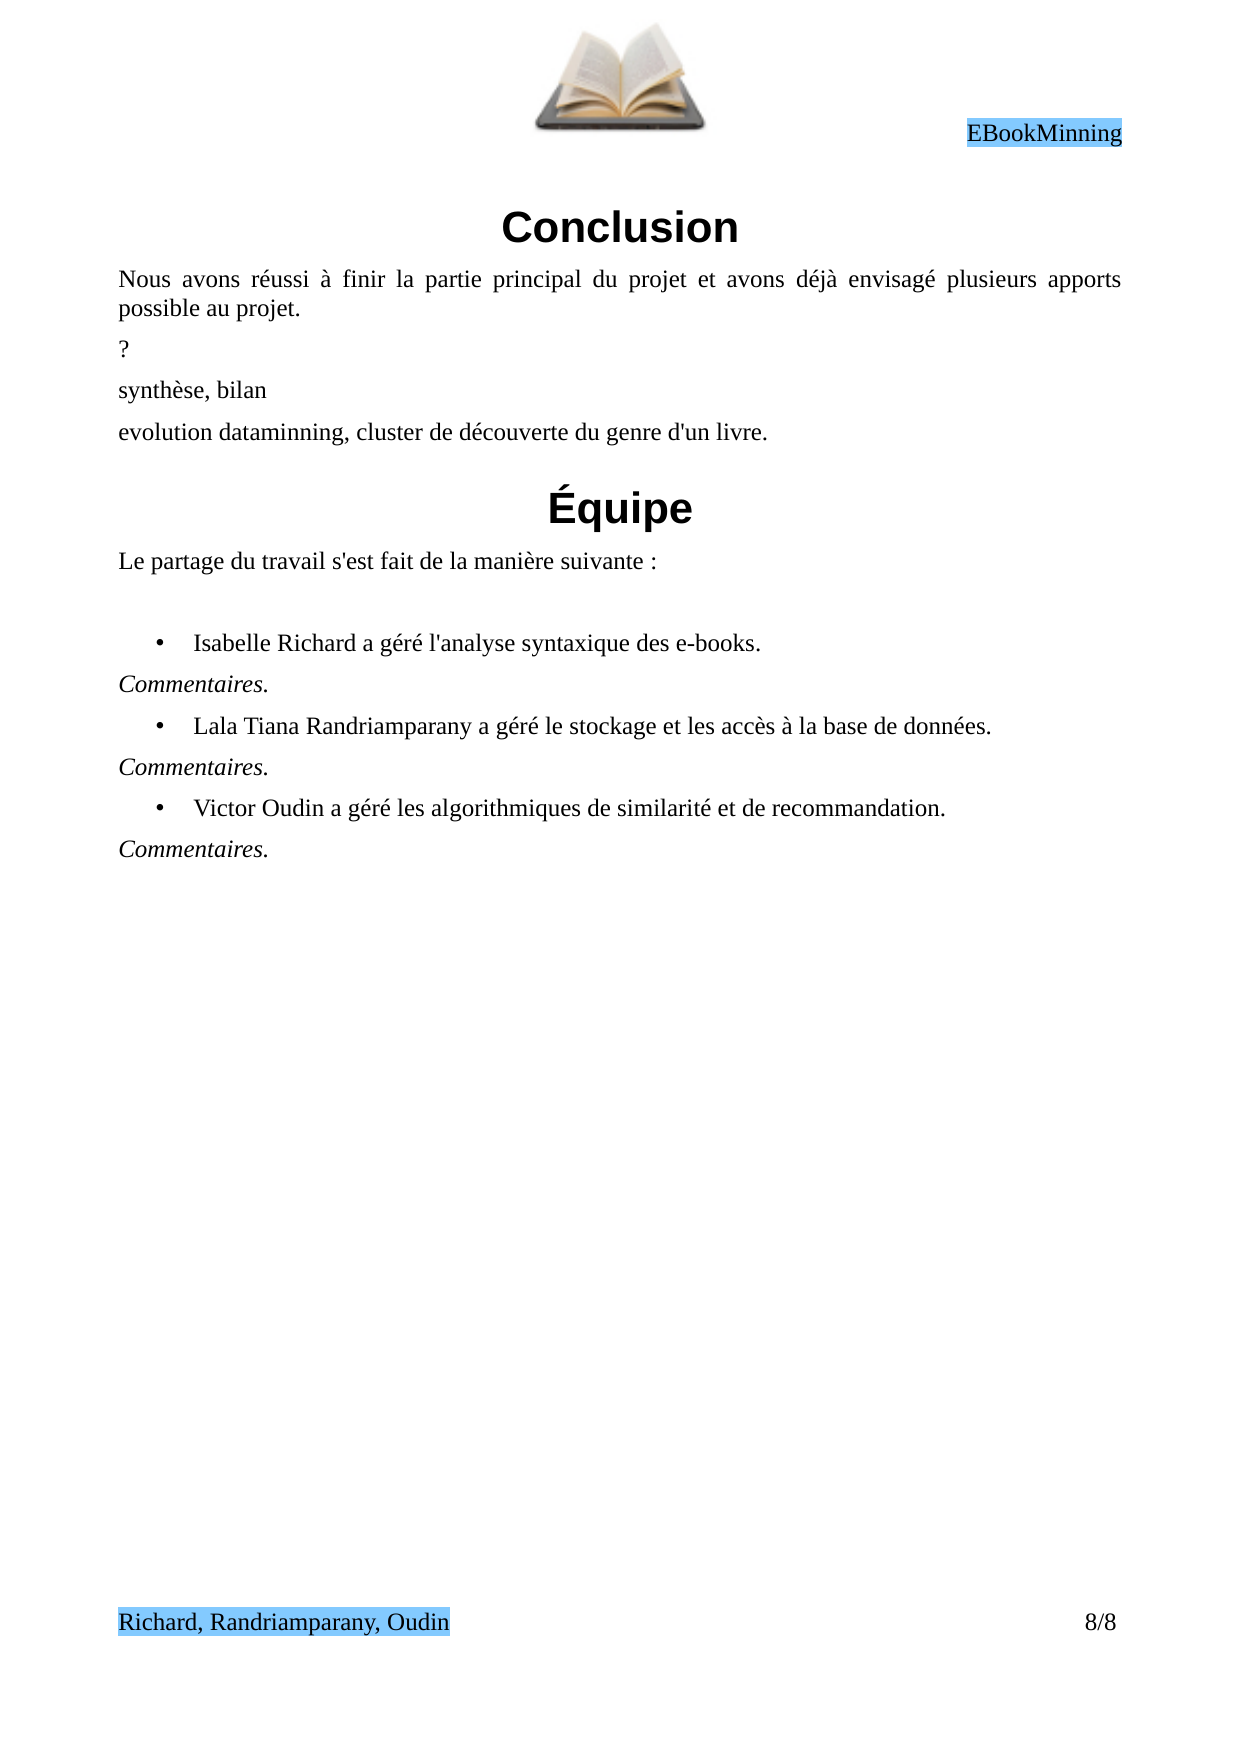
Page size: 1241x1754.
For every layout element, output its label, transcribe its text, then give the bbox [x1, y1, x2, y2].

subtitle Équipe [118, 483, 1122, 533]
picture [516, 19, 725, 151]
text Nous avons réussi à finir la partie principal du projet et avons déjà envisagé plusieurs apports possible au projet. [118, 264, 1122, 322]
text evolution dataminning, cluster de découverte du genre d'un livre. [118, 417, 1122, 445]
subtitle Conclusion [118, 201, 1122, 252]
text Le partage du travail s'est fait de la manière suivante : [118, 546, 1122, 574]
list Victor Oudin a géré les algorithmiques de similarité et de recommandation. [156, 793, 1122, 822]
list Lala Tiana Randriamparany a géré le stockage et les accès à la base de données. [156, 711, 1122, 739]
text Commentaires. [118, 752, 1122, 781]
text Commentaires. [118, 669, 1122, 698]
text Commentaires. [118, 834, 1122, 863]
list Isabelle Richard a géré l'analyse syntaxique des e-books. [156, 628, 1122, 657]
text synthèse, bilan [118, 375, 1122, 404]
text ? [118, 334, 1122, 363]
